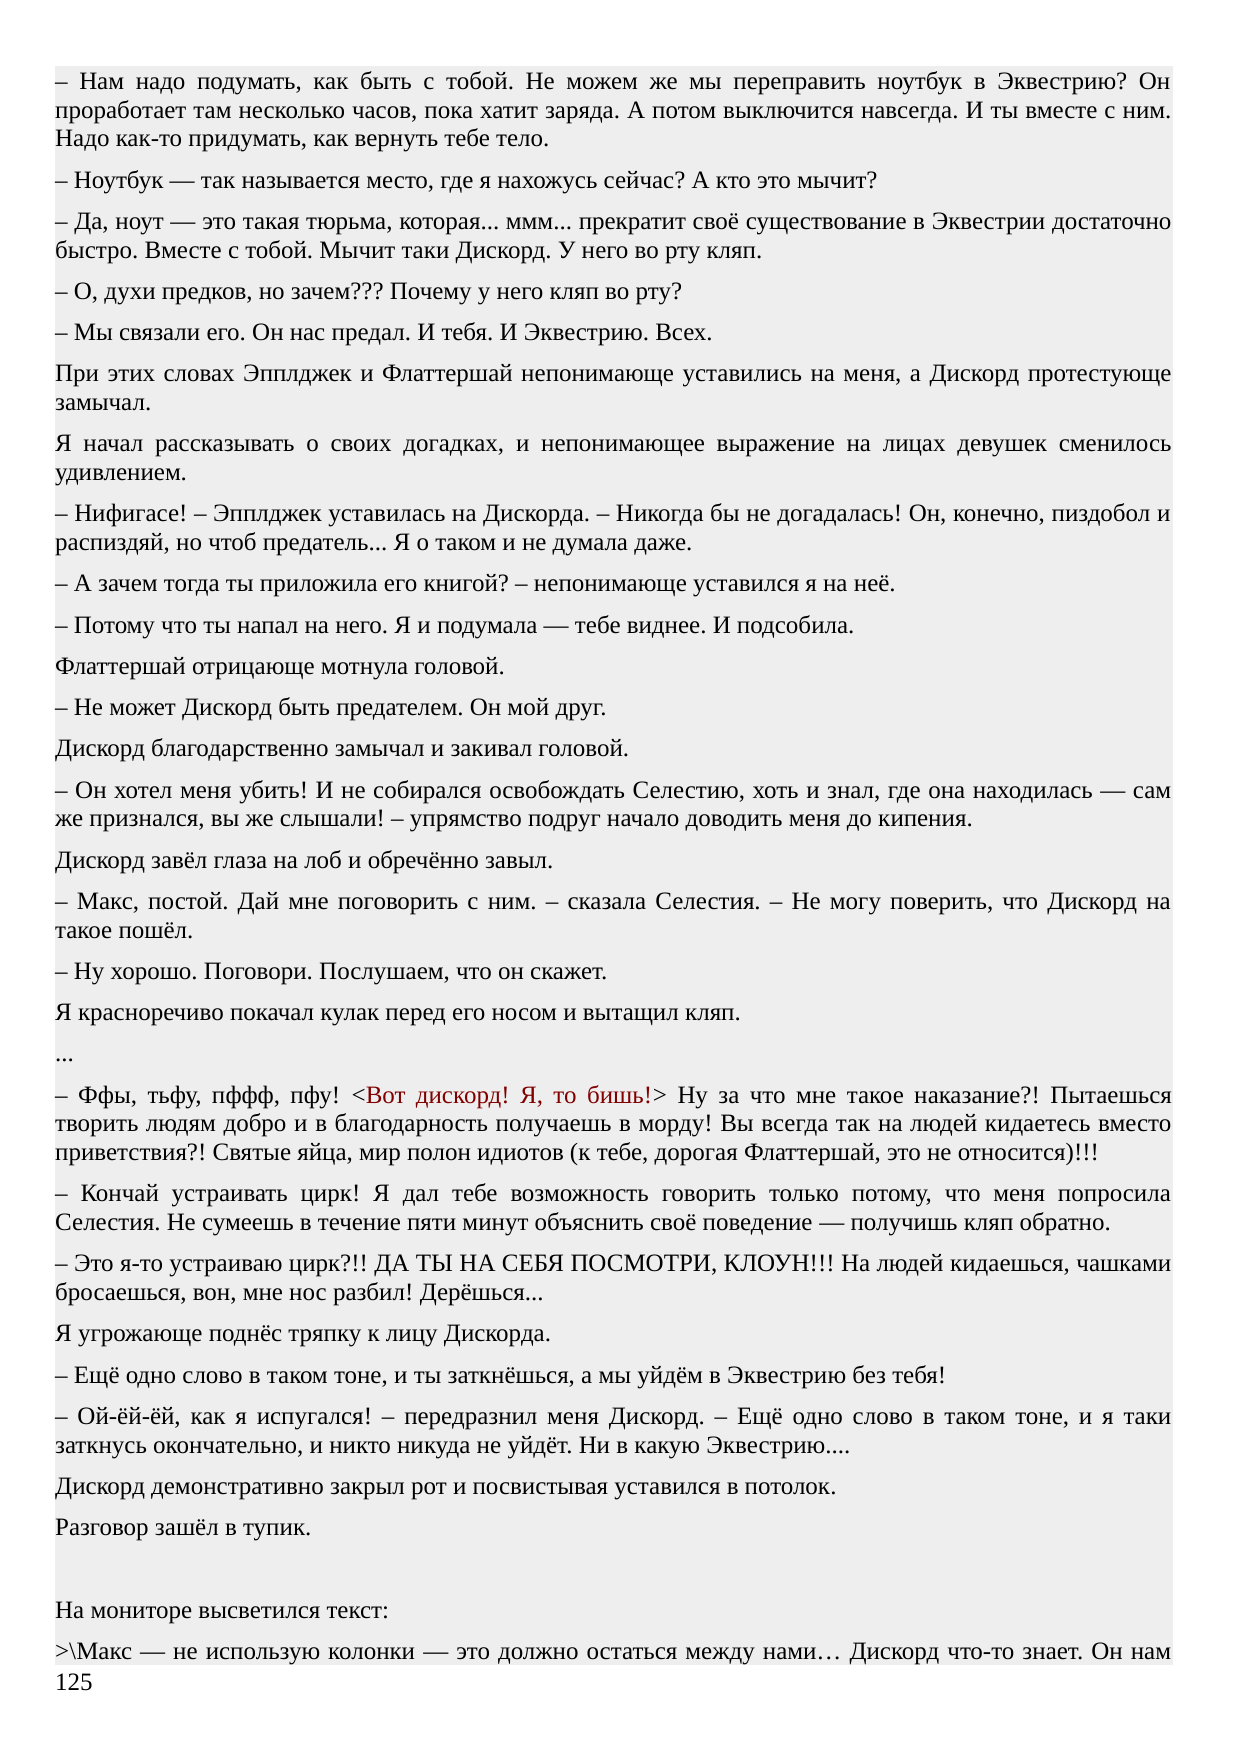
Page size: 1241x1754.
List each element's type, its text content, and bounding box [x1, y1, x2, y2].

text Флаттершай отрицающе мотнула головой. [55, 651, 1173, 680]
text – А зачем тогда ты приложила его книгой? – непонимающе уставился я на неё. [55, 568, 1173, 597]
text Дискорд благодарственно замычал и закивал головой. [55, 733, 1173, 762]
text – Да, ноут — это такая тюрьма, которая... ммм... прекратит своё существование в Эквестрии достаточно быстро. Вместе с тобой. Мычит таки Дискорд. У него во рту кляп. [55, 206, 1173, 263]
text – Кончай устраивать цирк! Я дал тебе возможность говорить только потому, что меня попросила Селестия. Не сумеешь в течение пяти минут объяснить своё поведение — получишь кляп обратно. [55, 1178, 1173, 1236]
text – Нам надо подумать, как быть с тобой. Не можем же мы переправить ноутбук в Эквестрию? Он проработает там несколько часов, пока хатит заряда. А потом выключится навсегда. И ты вместе с ним. Надо как-то придумать, как вернуть тебе тело. [55, 66, 1173, 152]
text – Ой-ёй-ёй, как я испугался! – передразнил меня Дискорд. – Ещё одно слово в таком тоне, и я таки заткнусь окончательно, и никто никуда не уйдёт. Ни в какую Эквестрию.... [55, 1401, 1173, 1458]
text Я красноречиво покачал кулак перед его носом и вытащил кляп. [55, 997, 1173, 1026]
text – О, духи предков, но зачем??? Почему у него кляп во рту? [55, 276, 1173, 305]
text – Ещё одно слово в таком тоне, и ты заткнёшься, а мы уйдём в Эквестрию без тебя! [55, 1360, 1173, 1388]
text – Это я-то устраиваю цирк?!! ДА ТЫ НА СЕБЯ ПОСМОТРИ, КЛОУН!!! На людей кидаешься, чашками бросаешься, вон, мне нос разбил! Дерёшься... [55, 1248, 1173, 1306]
text >\Макс — не использую колонки — это должно остаться между нами… Дискорд что-то знает. Он нам [55, 1636, 1173, 1665]
text Разговор зашёл в тупик. [55, 1512, 1173, 1541]
text – Ффы, тьфу, пффф, пфу! <Вот дискорд! Я, то бишь!> Ну за что мне такое наказание?! Пытаешься творить людям добро и в благодарность получаешь в морду! Вы всегда так на людей кидаетесь вместо приветствия?! Святые яйца, мир полон идиотов (к тебе, дорогая Флаттершай, это не относится)!!! [55, 1080, 1173, 1166]
text Дискорд демонстративно закрыл рот и посвистывая уставился в потолок. [55, 1471, 1173, 1500]
text Я начал рассказывать о своих догадках, и непонимающее выражение на лицах девушек сменилось удивлением. [55, 428, 1173, 486]
text Я угрожающе поднёс тряпку к лицу Дискорда. [55, 1318, 1173, 1347]
text При этих словах Эпплджек и Флаттершай непонимающе уставились на меня, а Дискорд протестующе замычал. [55, 358, 1173, 416]
text На мониторе высветился текст: [55, 1595, 1173, 1623]
text ... [55, 1038, 1173, 1067]
text – Он хотел меня убить! И не собирался освобождать Селестию, хоть и знал, где она находилась — сам же признался, вы же слышали! – упрямство подруг начало доводить меня до кипения. [55, 775, 1173, 832]
text – Ноутбук — так называется место, где я нахожусь сейчас? А кто это мычит? [55, 165, 1173, 193]
text – Не может Дискорд быть предателем. Он мой друг. [55, 692, 1173, 721]
text – Макс, постой. Дай мне поговорить с ним. – сказала Селестия. – Не могу поверить, что Дискорд на такое пошёл. [55, 886, 1173, 943]
text – Мы связали его. Он нас предал. И тебя. И Эквестрию. Всех. [55, 317, 1173, 346]
text – Ну хорошо. Поговори. Послушаем, что он скажет. [55, 956, 1173, 985]
text – Нифигасе! – Эпплджек уставилась на Дискорда. – Никогда бы не догадалась! Он, конечно, пиздобол и распиздяй, но чтоб предатель... Я о таком и не думала даже. [55, 498, 1173, 556]
text Дискорд завёл глаза на лоб и обречённо завыл. [55, 845, 1173, 873]
text – Потому что ты напал на него. Я и подумала — тебе виднее. И подсобила. [55, 610, 1173, 638]
